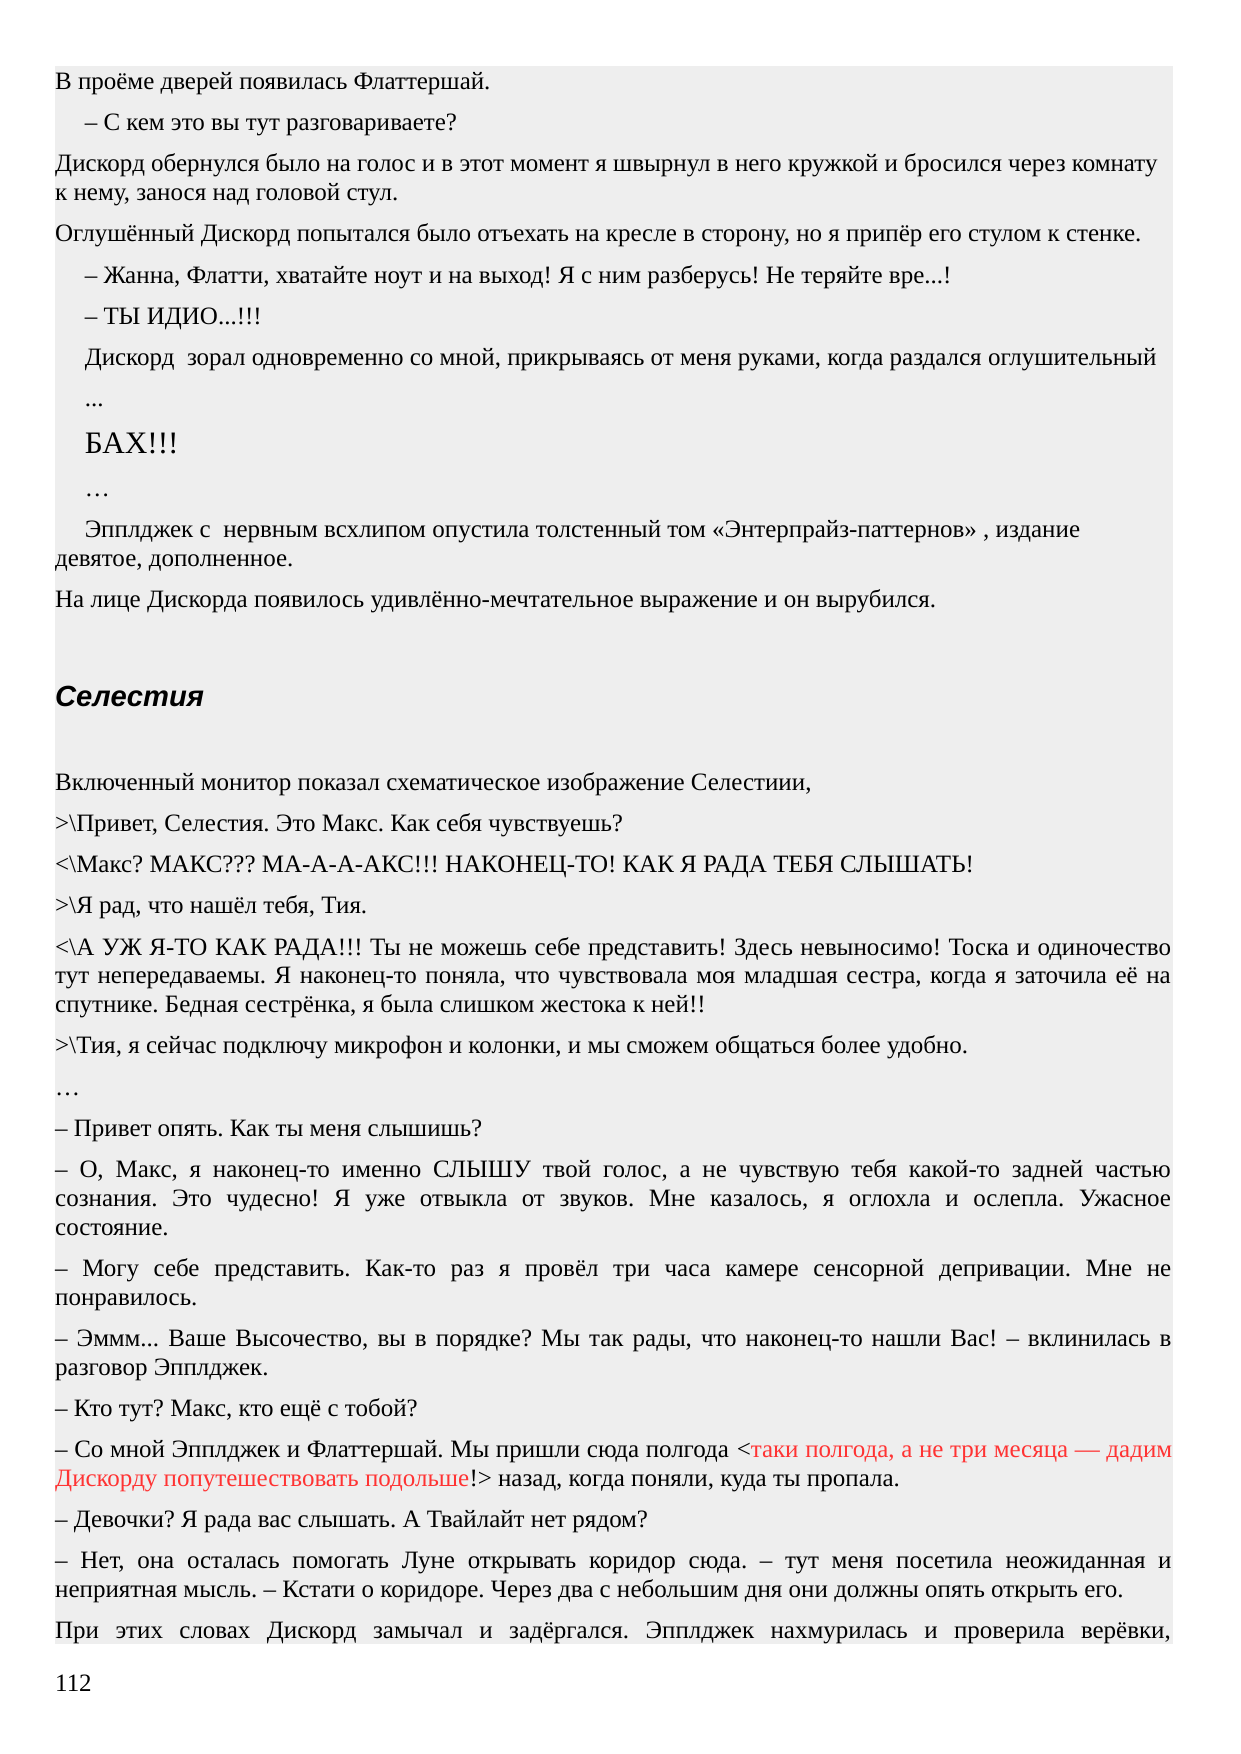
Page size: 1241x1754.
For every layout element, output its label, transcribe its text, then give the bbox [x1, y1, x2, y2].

text – Эммм... Ваше Высочество, вы в порядке? Мы так рады, что наконец-то нашли Вас! – вклинилась в разговор Эпплджек. [55, 1323, 1173, 1381]
text >\Тия, я сейчас подключу микрофон и колонки, и мы сможем общаться более удобно. [55, 1031, 1173, 1059]
text – Привет опять. Как ты меня слышишь? [55, 1113, 1173, 1142]
text – Девочки? Я рада вас слышать. А Твайлайт нет рядом? [55, 1504, 1173, 1533]
text – Могу себе представить. Как-то раз я провёл три часа камере сенсорной депривации. Мне не понравилось. [55, 1253, 1173, 1311]
text – Жанна, Флатти, хватайте ноут и на выход! Я с ним разберусь! Не теряйте вре...! [55, 260, 1173, 288]
subtitle Селестия [55, 679, 1173, 713]
text – С кем это вы тут разговариваете? [55, 107, 1173, 136]
text – Кто тут? Макс, кто ещё с тобой? [55, 1393, 1173, 1422]
text >\Привет, Селестия. Это Макс. Как себя чувствуешь? [55, 808, 1173, 837]
text В проёме дверей появилась Флаттершай. [55, 66, 1173, 95]
text При этих словах Дискорд замычал и задёргался. Эпплджек нахмурилась и проверила верёвки, [55, 1616, 1173, 1644]
text Дискорд зорал одновременно со мной, прикрываясь от меня руками, когда раздался оглушительный [55, 342, 1173, 371]
text <\А УЖ Я-ТО КАК РАДА!!! Ты не можешь себе представить! Здесь невыносимо! Тоска и одиночество тут непередаваемы. Я наконец-то поняла, что чувствовала моя младшая сестра, когда я заточила её на спутнике. Бедная сестрёнка, я была слишком жестока к ней!! [55, 932, 1173, 1018]
list Дискорд обернулся было на голос и в этот момент я швырнул в него кружкой и бросился через комнату к нему, занося над головой стул. [55, 148, 1173, 206]
text – ТЫ ИДИО...!!! [55, 301, 1173, 330]
text – О, Макс, я наконец-то именно СЛЫШУ твой голос, а не чувствую тебя какой-то задней частью сознания. Это чудесно! Я уже отвыкла от звуков. Мне казалось, я оглохла и ослепла. Ужасное состояние. [55, 1154, 1173, 1241]
text Оглушённый Дискорд попытался было отъехать на кресле в сторону, но я припёр его стулом к стенке. [55, 218, 1173, 247]
text – Со мной Эпплджек и Флаттершай. Мы пришли сюда полгода <таки полгода, а не три месяца — дадим Дискорду попутешествовать подольше!> назад, когда поняли, куда ты пропала. [55, 1434, 1173, 1492]
text <\Макс? МАКС??? МА-А-А-АКС!!! НАКОНЕЦ-ТО! КАК Я РАДА ТЕБЯ СЛЫШАТЬ! [55, 849, 1173, 878]
text >\Я рад, что нашёл тебя, Тия. [55, 891, 1173, 919]
text На лице Дискорда появилось удивлённо-мечтательное выражение и он вырубился. [55, 584, 1173, 613]
text … [55, 1072, 1173, 1101]
text БАХ!!! [55, 425, 1173, 461]
text … [55, 473, 1173, 502]
text ... [55, 383, 1173, 412]
text Включенный монитор показал схематическое изображение Селестиии, [55, 767, 1173, 796]
text Эпплджек с нервным всхлипом опустила толстенный том «Энтерпрайз-паттернов» , издание девятое, дополненное. [55, 514, 1173, 572]
text – Нет, она осталась помогать Луне открывать коридор сюда. – тут меня посетила неожиданная и неприятная мысль. – Кстати о коридоре. Через два с небольшим дня они должны опять открыть его. [55, 1546, 1173, 1603]
